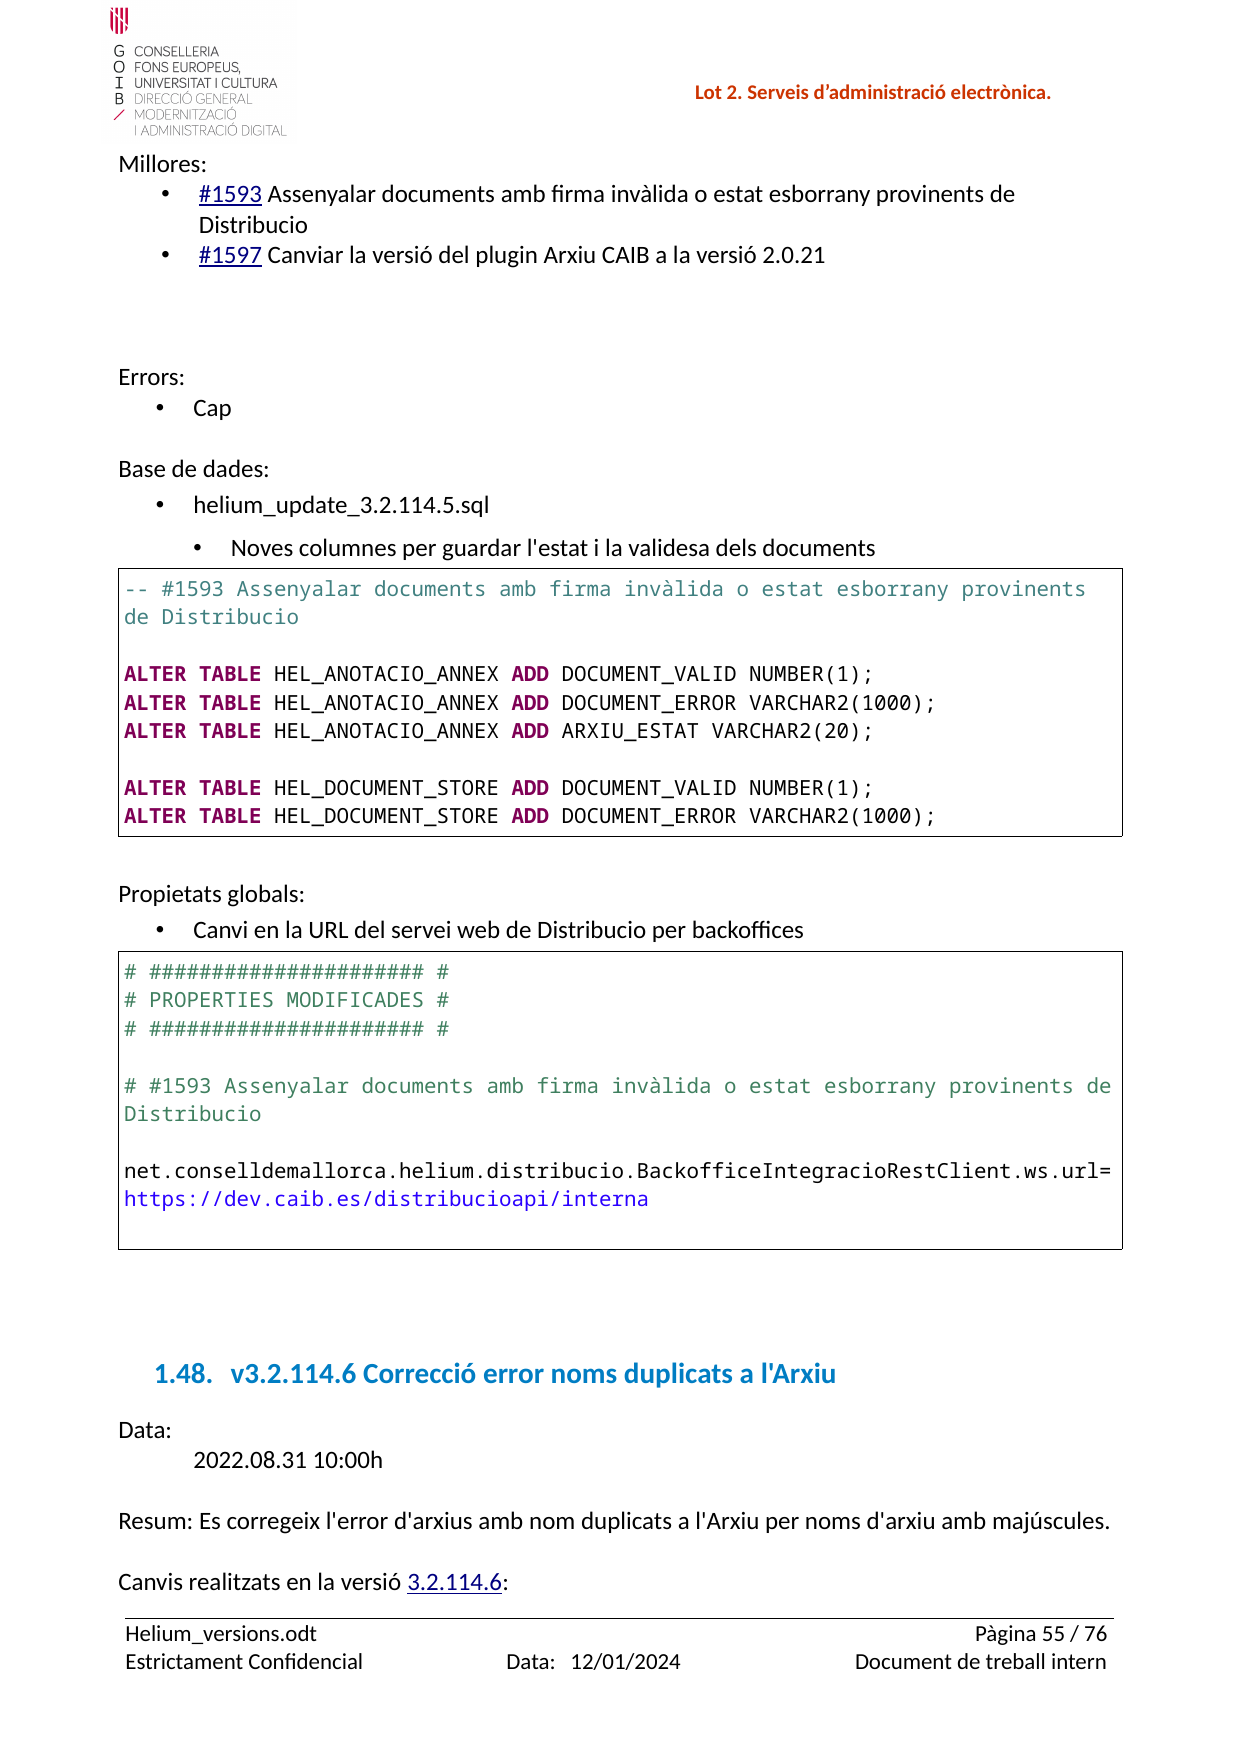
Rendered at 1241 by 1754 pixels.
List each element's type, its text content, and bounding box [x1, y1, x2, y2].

subtitle v3.2.114.6 Correcció error noms duplicats a l'Arxiu [153, 1355, 1122, 1390]
text Errors: [118, 361, 1122, 392]
list Canvi en la URL del servei web de Distribucio per backoffices [156, 915, 1122, 945]
list helium_update_3.2.114.5.sql [156, 489, 1122, 520]
text Base de dades: [118, 453, 1122, 483]
text Propietats globals: [118, 878, 1122, 909]
text Canvis realitzats en la versió 3.2.114.6: [118, 1567, 1122, 1597]
table_header # ###################### # # PROPERTIES MODIFICADES # # ###################### # # #1593 Assenyalar documents amb firma invàlida o estat esborrany provinents de Distribucio net.conselldemallorca.helium.distribucio.BackofficeIntegracioRestClient.ws.url=https://dev.caib.es/distribucioapi/interna [119, 952, 1122, 1249]
list #1593 Assenyalar documents amb firma invàlida o estat esborrany provinents de Distribucio [161, 178, 1122, 239]
list #1597 Canviar la versió del plugin Arxiu CAIB a la versió 2.0.21 [161, 239, 1122, 270]
text 2022.08.31 10:00h [118, 1444, 1122, 1475]
text Millores: [118, 148, 1122, 178]
text Resum: Es corregeix l'error d'arxius amb nom duplicats a l'Arxiu per noms d'arxiu amb majúscules. [118, 1506, 1122, 1536]
table_header -- #1593 Assenyalar documents amb firma invàlida o estat esborrany provinents de Distribucio ALTER TABLE HEL_ANOTACIO_ANNEX ADD DOCUMENT_VALID NUMBER(1); ALTER TABLE HEL_ANOTACIO_ANNEX ADD DOCUMENT_ERROR VARCHAR2(1000); ALTER TABLE HEL_ANOTACIO_ANNEX ADD ARXIU_ESTAT VARCHAR2(20); ALTER TABLE HEL_DOCUMENT_STORE ADD DOCUMENT_VALID NUMBER(1); ALTER TABLE HEL_DOCUMENT_STORE ADD DOCUMENT_ERROR VARCHAR2(1000); [119, 569, 1122, 836]
list Noves columnes per guardar l'estat i la validesa dels documents [193, 532, 1122, 562]
picture [100, 0, 297, 144]
text Data: [118, 1414, 1122, 1444]
list Cap [156, 392, 1122, 422]
